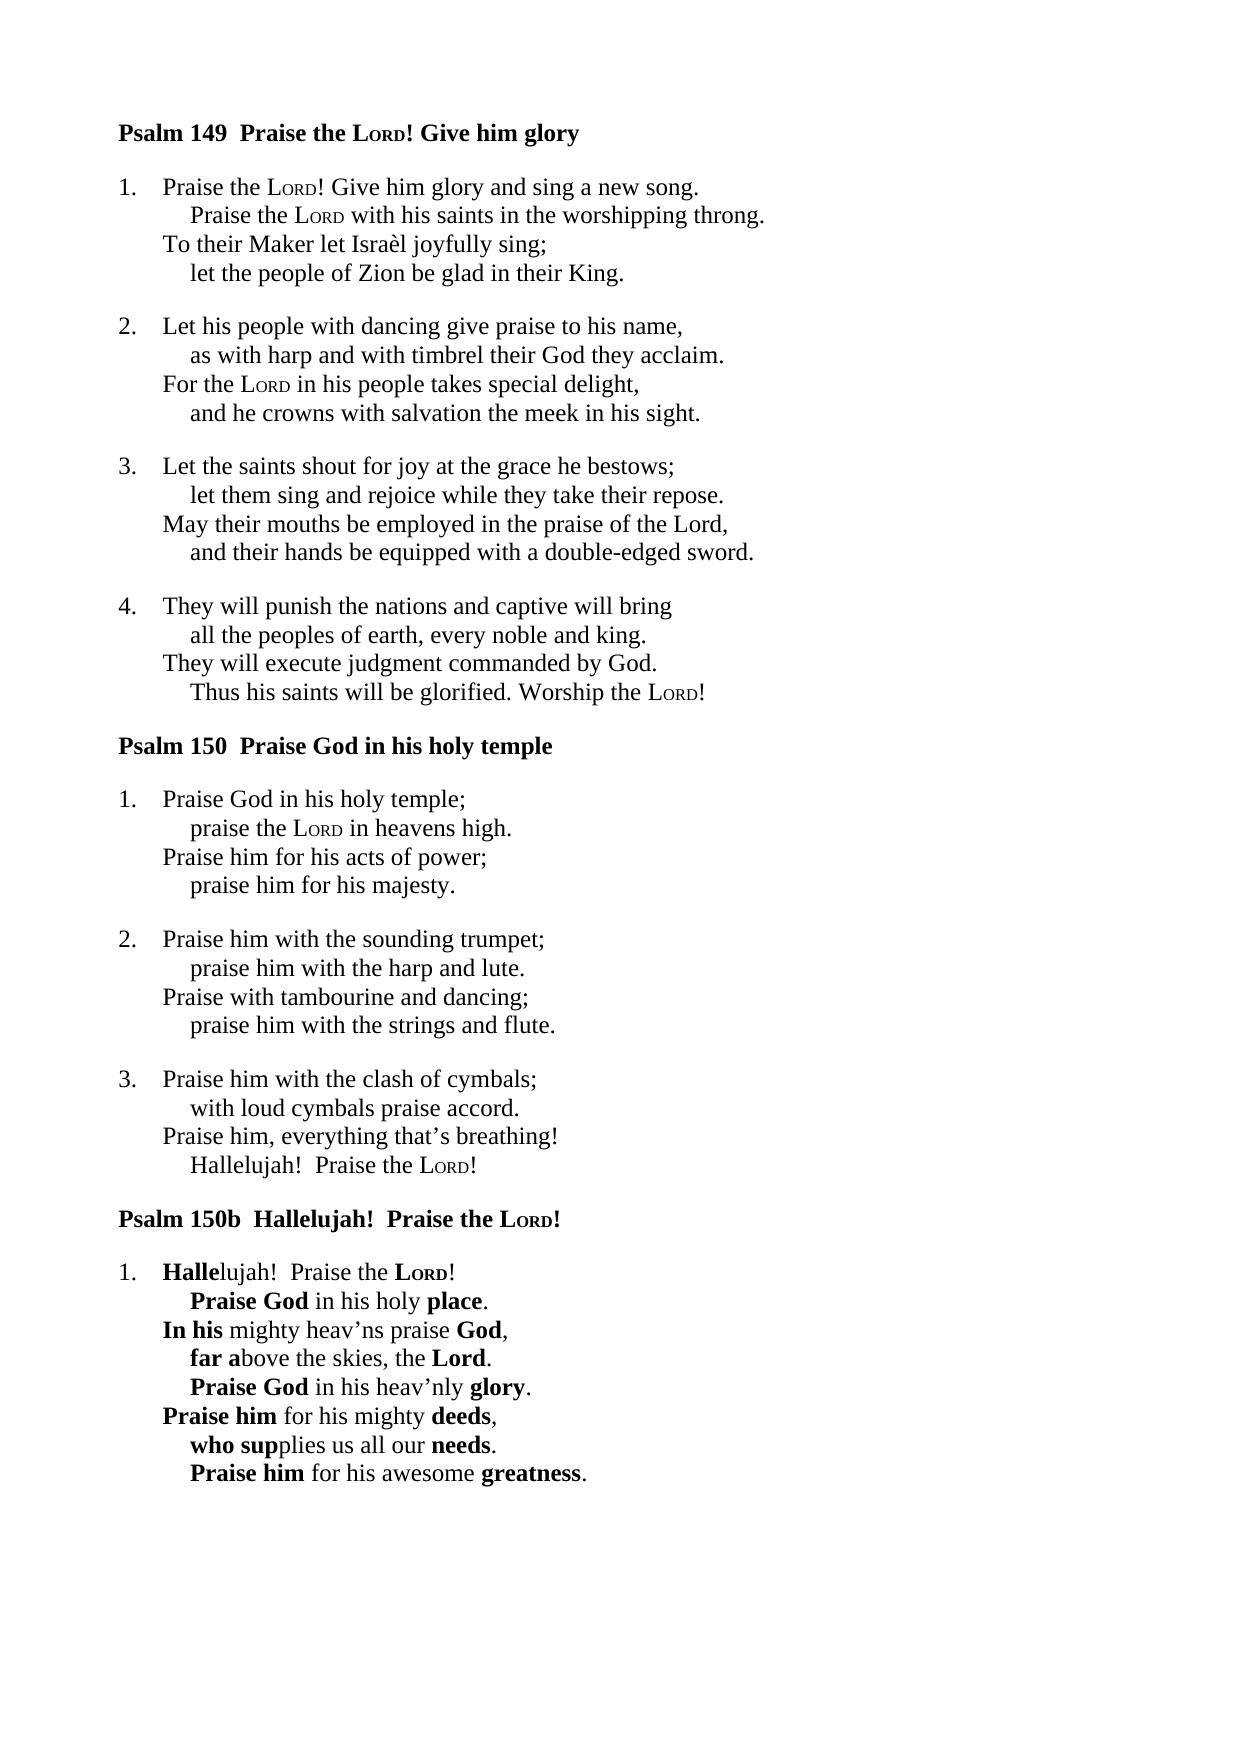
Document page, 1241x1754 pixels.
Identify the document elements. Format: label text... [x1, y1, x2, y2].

text 1. Praise the Lord! Give him glory and sing a new song. [118, 172, 1122, 200]
text praise him with the strings and flute. [171, 1010, 1122, 1039]
subtitle Psalm 150b Hallelujah! Praise the Lord! [118, 1204, 1122, 1232]
text Praise him for his mighty deeds, [162, 1401, 1122, 1430]
text as with harp and with timbrel their God they acclaim. [171, 340, 1122, 369]
text 2. Let his people with dancing give praise to his name, [118, 311, 1122, 340]
text and their hands be equipped with a double-edged sword. [171, 537, 1122, 566]
text 1. Hallelujah! Praise the Lord! [118, 1257, 1122, 1286]
text let them sing and rejoice while they take their repose. [171, 480, 1122, 509]
text Praise the Lord with his saints in the worshipping throng. [171, 200, 1122, 229]
text let the people of Zion be glad in their King. [171, 258, 1122, 287]
text For the Lord in his people takes special delight, [162, 369, 1122, 398]
text Praise him for his acts of power; [162, 842, 1122, 871]
subtitle Psalm 149 Praise the Lord! Give him glory [118, 118, 1122, 147]
text far above the skies, the Lord. [171, 1343, 1122, 1372]
text Praise God in his holy place. [171, 1286, 1122, 1315]
text 4. They will punish the nations and captive will bring [118, 591, 1122, 620]
text May their mouths be employed in the praise of the Lord, [162, 509, 1122, 537]
text Thus his saints will be glorified. Worship the Lord! [171, 677, 1122, 706]
text Praise with tambourine and dancing; [162, 982, 1122, 1010]
text Praise him, everything that’s breathing! [162, 1121, 1122, 1150]
text 2. Praise him with the sounding trumpet; [118, 924, 1122, 953]
text 1. Praise God in his holy temple; [118, 784, 1122, 813]
text To their Maker let Israèl joyfully sing; [162, 229, 1122, 258]
text In his mighty heav’ns praise God, [162, 1315, 1122, 1343]
text who supplies us all our needs. [171, 1430, 1122, 1458]
text praise the Lord in heavens high. [171, 813, 1122, 842]
text praise him with the harp and lute. [171, 953, 1122, 982]
text 3. Let the saints shout for joy at the grace he bestows; [118, 451, 1122, 480]
text Praise him for his awesome greatness. [171, 1458, 1122, 1487]
text 3. Praise him with the clash of cymbals; [118, 1064, 1122, 1093]
text Hallelujah! Praise the Lord! [171, 1150, 1122, 1179]
text Praise God in his heav’nly glory. [171, 1372, 1122, 1401]
text with loud cymbals praise accord. [171, 1093, 1122, 1121]
text all the peoples of earth, every noble and king. [171, 620, 1122, 648]
text praise him for his majesty. [171, 871, 1122, 899]
text They will execute judgment commanded by God. [162, 648, 1122, 677]
text and he crowns with salvation the meek in his sight. [171, 398, 1122, 426]
subtitle Psalm 150 Praise God in his holy temple [118, 731, 1122, 759]
